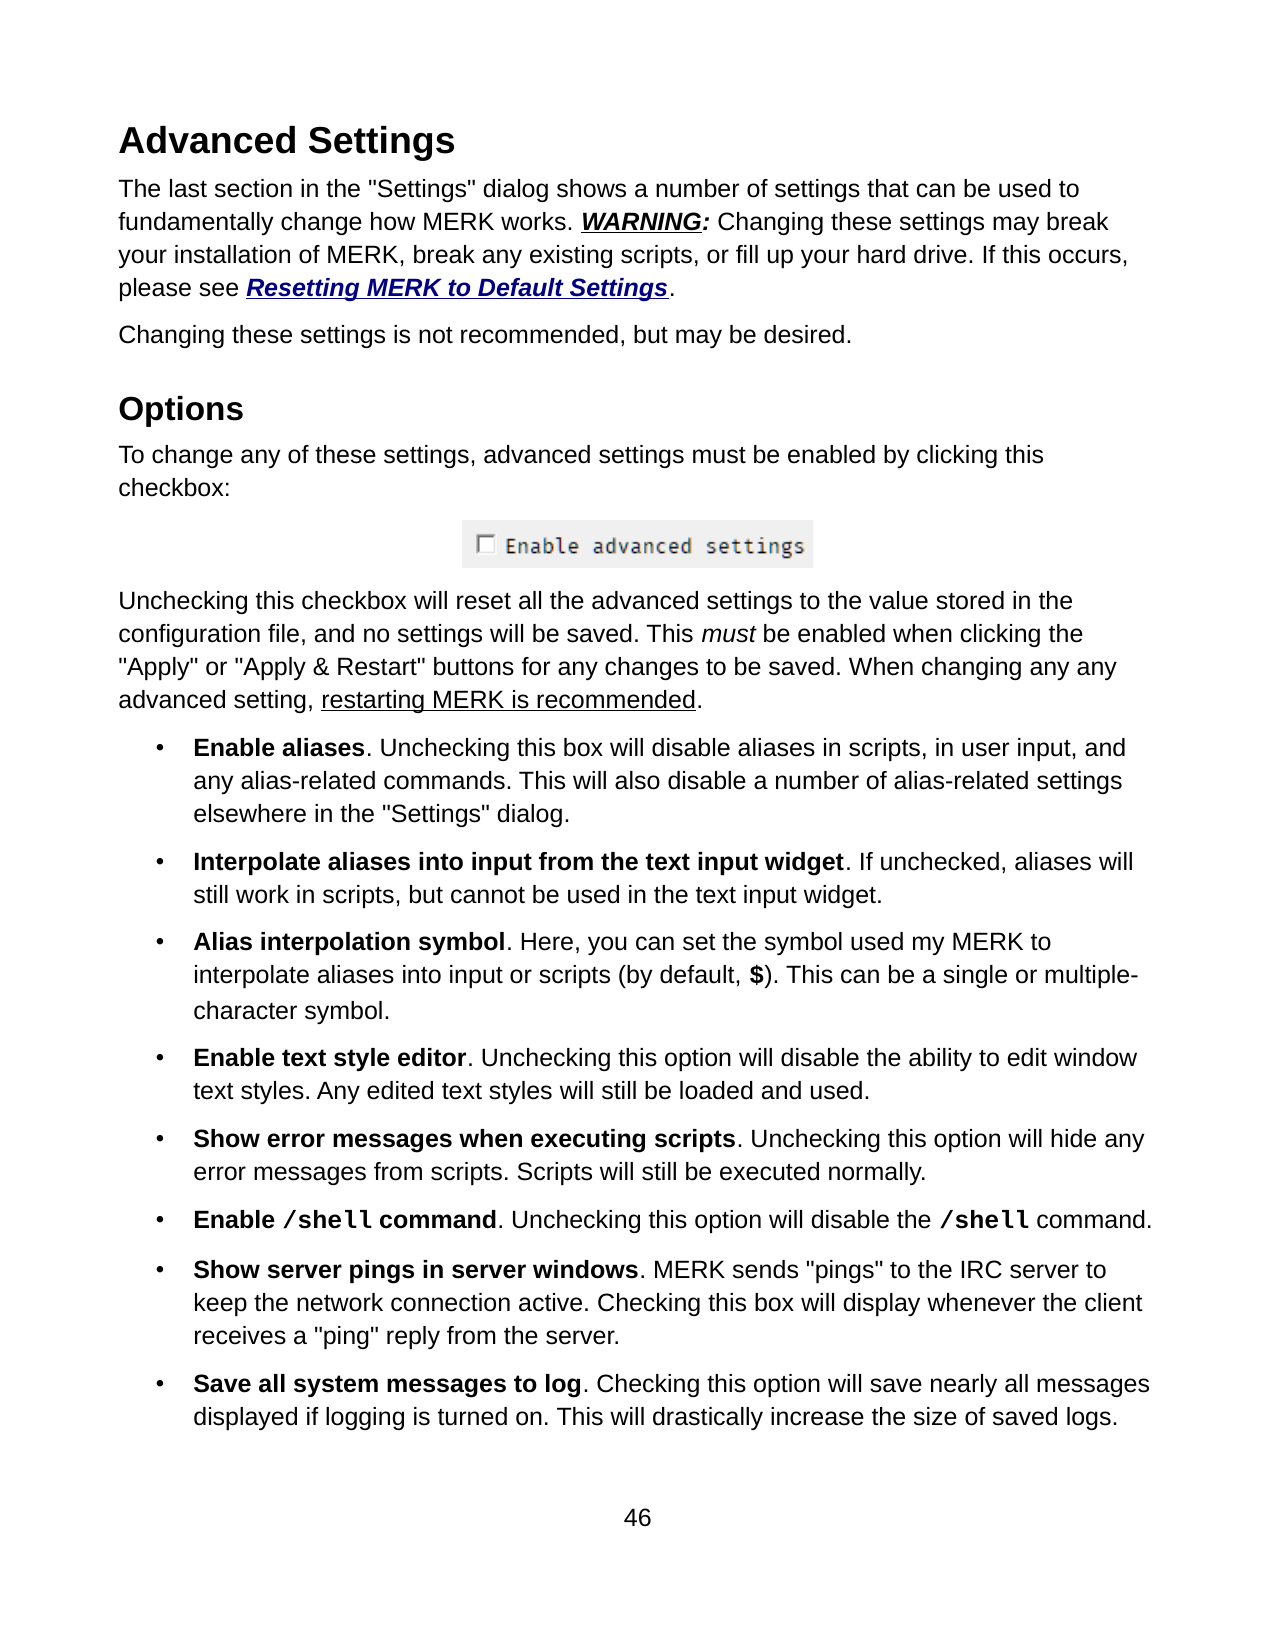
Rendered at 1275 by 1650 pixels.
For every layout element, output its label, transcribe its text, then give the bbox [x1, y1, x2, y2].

subtitle Advanced Settings [118, 118, 1157, 161]
text Unchecking this checkbox will reset all the advanced settings to the value stored in the configuration file, and no settings will be saved. This must be enabled when clicking the "Apply" or "Apply & Restart" buttons for any changes to be saved. When changing any any advanced setting, restarting MERK is recommended. [118, 586, 1157, 714]
list Alias interpolation symbol. Here, you can set the symbol used my MERK to interpolate aliases into input or scripts (by default, $). This can be a single or multiple-character symbol. [156, 927, 1157, 1024]
list Show server pings in server windows. MERK sends "pings" to the IRC server to keep the network connection active. Checking this box will display whenever the client receives a "ping" reply from the server. [156, 1255, 1157, 1350]
subtitle Options [118, 389, 1157, 427]
list Save all system messages to log. Checking this option will save nearly all messages displayed if logging is turned on. This will drastically increase the size of saved logs. [156, 1368, 1157, 1430]
list Enable aliases. Unchecking this box will disable aliases in scripts, in user input, and any alias-related commands. This will also disable a number of alias-related settings elsewhere in the "Settings" dialog. [156, 733, 1157, 828]
list Enable text style editor. Unchecking this option will disable the ability to edit window text styles. Any edited text styles will still be loaded and used. [156, 1043, 1157, 1105]
list Enable /shell command. Unchecking this option will disable the /shell command. [156, 1205, 1157, 1236]
picture [461, 520, 814, 568]
text The last section in the "Settings" dialog shows a number of settings that can be used to fundamentally change how MERK works. WARNING: Changing these settings may break your installation of MERK, break any existing scripts, or fill up your hard drive. If this occurs, please see Resetting MERK to Default Settings. [118, 174, 1157, 302]
text Changing these settings is not recommended, but may be desired. [118, 320, 1157, 349]
list Show error messages when executing scripts. Unchecking this option will hide any error messages from scripts. Scripts will still be executed normally. [156, 1124, 1157, 1186]
text To change any of these settings, advanced settings must be enabled by clicking this checkbox: [118, 440, 1157, 502]
list Interpolate aliases into input from the text input widget. If unchecked, aliases will still work in scripts, but cannot be used in the text input widget. [156, 847, 1157, 908]
